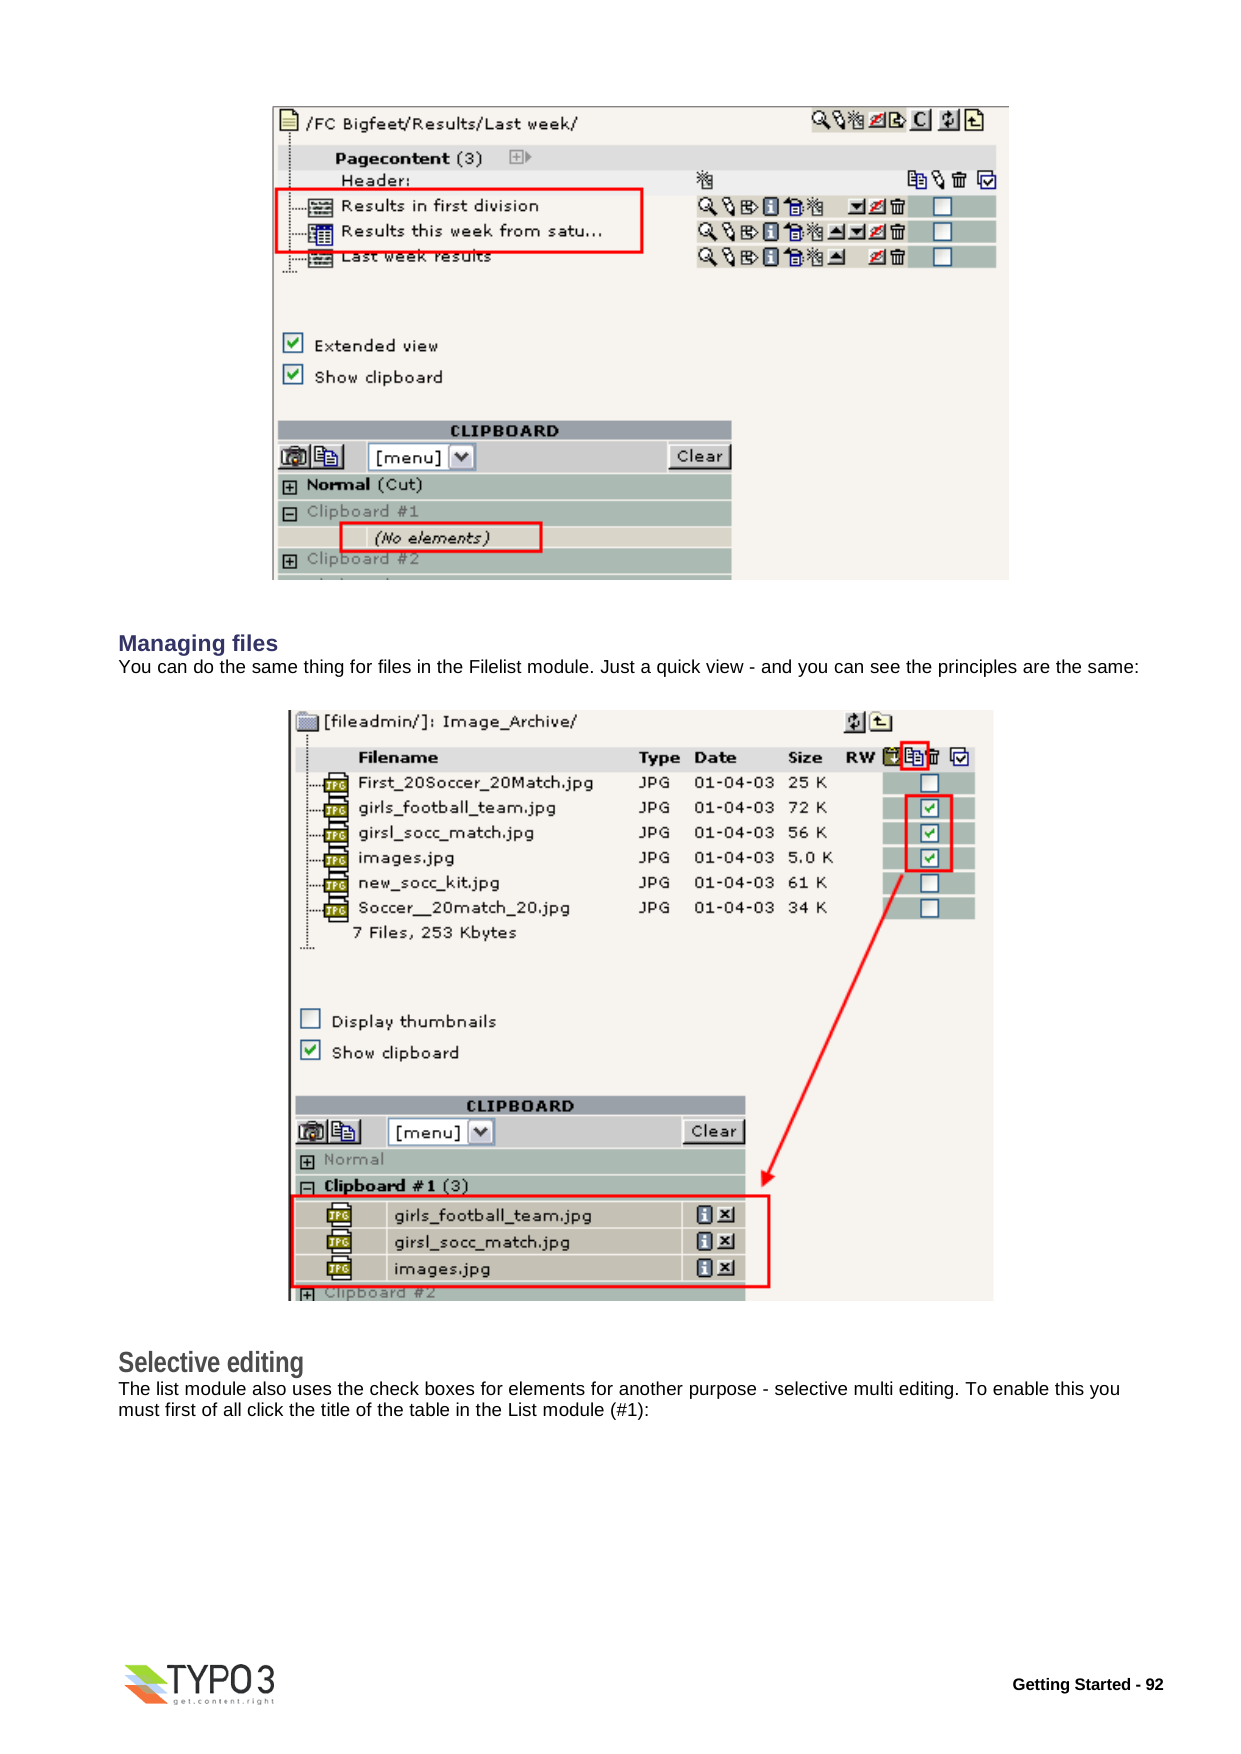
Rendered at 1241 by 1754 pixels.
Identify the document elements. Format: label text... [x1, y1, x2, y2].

picture [288, 710, 994, 1301]
picture [272, 106, 1009, 580]
subtitle Selective editing [118, 1345, 1163, 1378]
text The list module also uses the check boxes for elements for another purpose - selective multi editing. To enable this you must first of all click the title of the table in the List module (#1): [118, 1378, 1163, 1420]
picture [119, 1659, 280, 1710]
subtitle Managing files [118, 630, 1163, 656]
text You can do the same thing for files in the Filelist module. Just a quick view - and you can see the principles are the same: [118, 656, 1163, 677]
